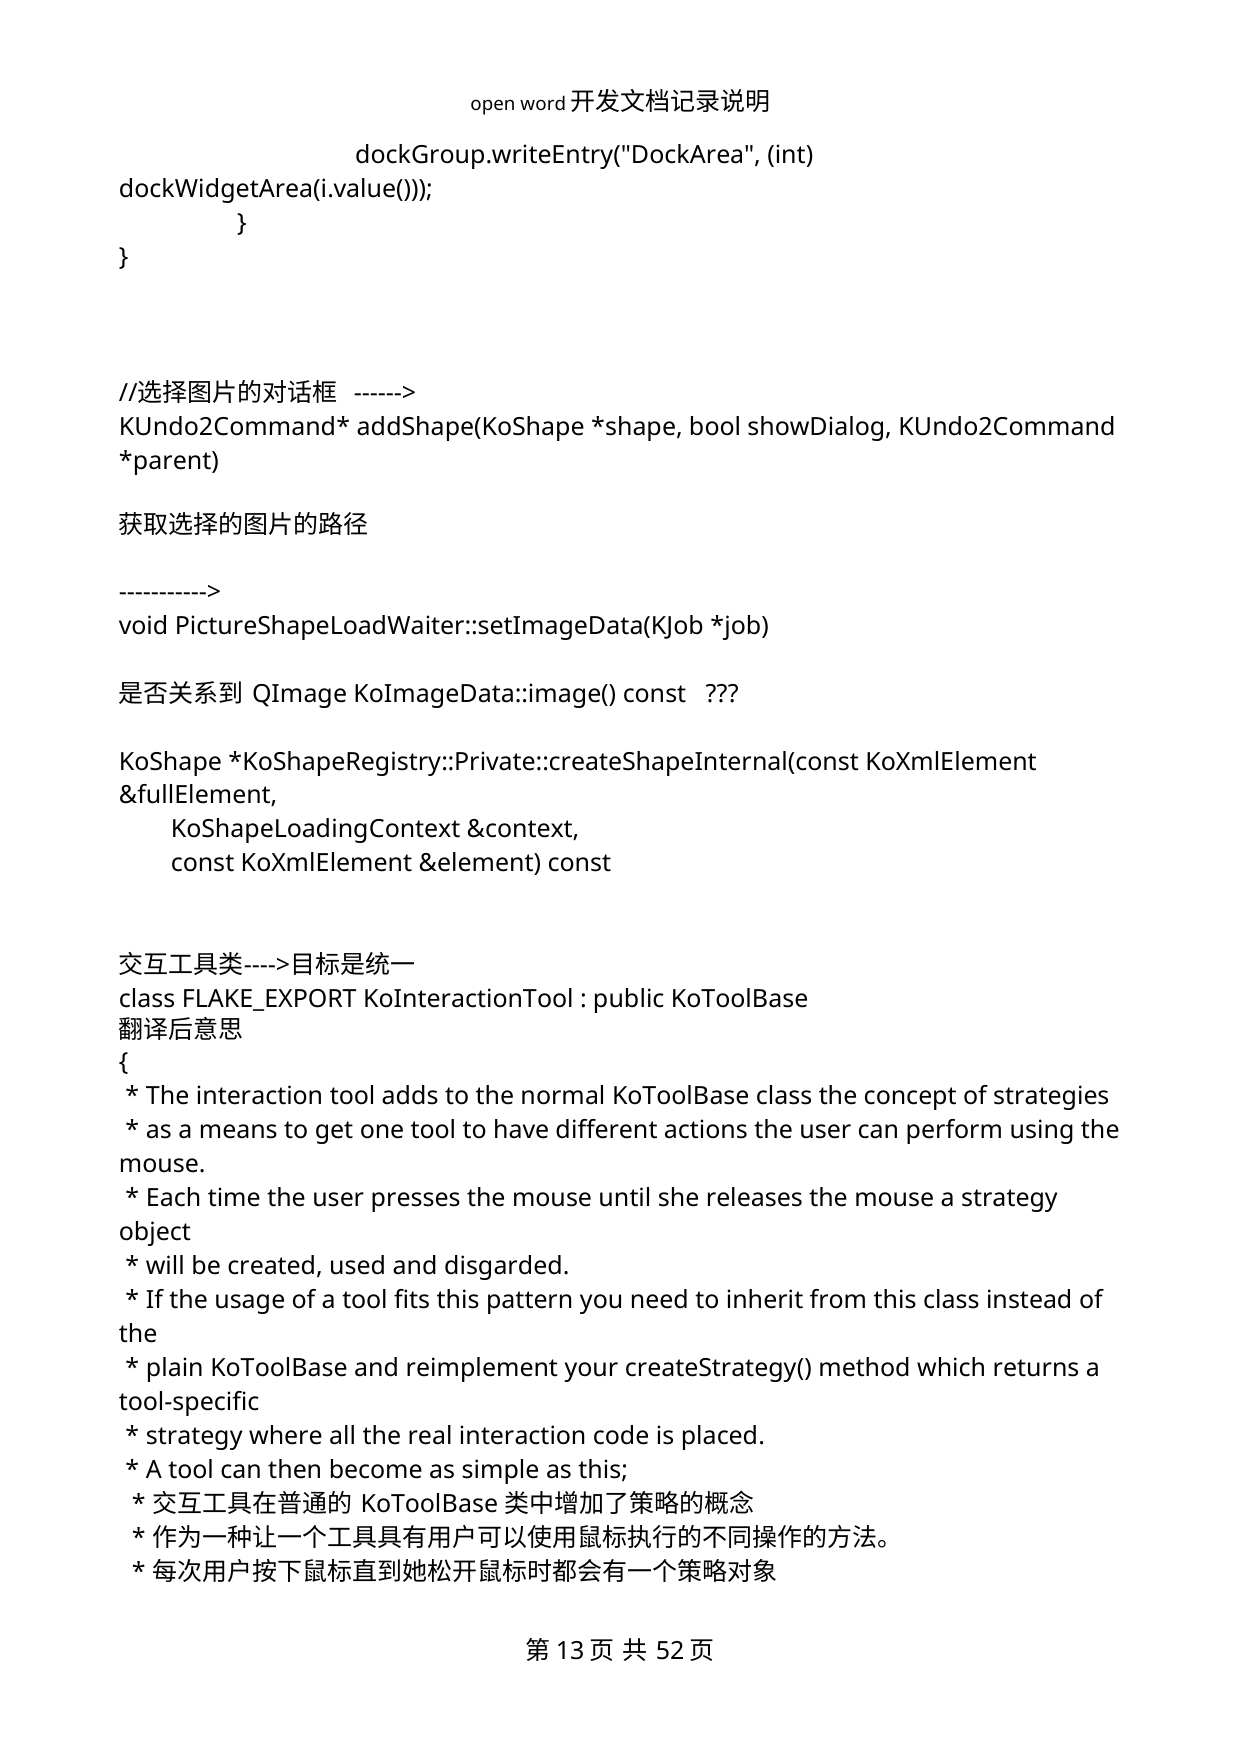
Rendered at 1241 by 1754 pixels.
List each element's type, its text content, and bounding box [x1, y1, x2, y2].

text dockGroup.writeEntry("DockArea", (int) dockWidgetArea(i.value())); [119, 137, 1121, 205]
text * The interaction tool adds to the normal KoToolBase class the concept of strategies [119, 1078, 1121, 1112]
text //选择图片的对话框 ------> [119, 375, 1121, 409]
text } [119, 205, 1121, 239]
text * 作为一种让一个工具具有用户可以使用鼠标执行的不同操作的方法。 [119, 1519, 1121, 1553]
text * 交互工具在普通的 KoToolBase 类中增加了策略的概念 [119, 1486, 1121, 1519]
text * as a means to get one tool to have different actions the user can perform using the mouse. [119, 1112, 1121, 1180]
text void PictureShapeLoadWaiter::setImageData(KJob *job) [119, 608, 1121, 642]
text 获取选择的图片的路径 [119, 511, 1121, 540]
text 翻译后意思 [119, 1015, 1121, 1044]
text * strategy where all the real interaction code is placed. [119, 1418, 1121, 1452]
text -----------> [119, 574, 1121, 608]
text KoShapeLoadingContext &context, [119, 811, 1121, 845]
text 是否关系到 QImage KoImageData::image() const ??? [119, 676, 1121, 709]
text const KoXmlElement &element) const [119, 845, 1121, 879]
text KUndo2Command* addShape(KoShape *shape, bool showDialog, KUndo2Command *parent) [119, 409, 1121, 477]
text KoShape *KoShapeRegistry::Private::createShapeInternal(const KoXmlElement &fullElement, [119, 743, 1121, 811]
text 交互工具类---->目标是统一 [119, 947, 1121, 981]
text * Each time the user presses the mouse until she releases the mouse a strategy object [119, 1180, 1121, 1248]
text * If the usage of a tool fits this pattern you need to inherit from this class instead of the [119, 1282, 1121, 1350]
text { [119, 1044, 1121, 1078]
text class FLAKE_EXPORT KoInteractionTool : public KoToolBase [119, 981, 1121, 1015]
text * 每次用户按下鼠标直到她松开鼠标时都会有一个策略对象 [119, 1553, 1121, 1587]
text * will be created, used and disgarded. [119, 1248, 1121, 1282]
text * plain KoToolBase and reimplement your createStrategy() method which returns a tool-specific [119, 1350, 1121, 1418]
text } [119, 239, 1121, 273]
text * A tool can then become as simple as this; [119, 1452, 1121, 1486]
